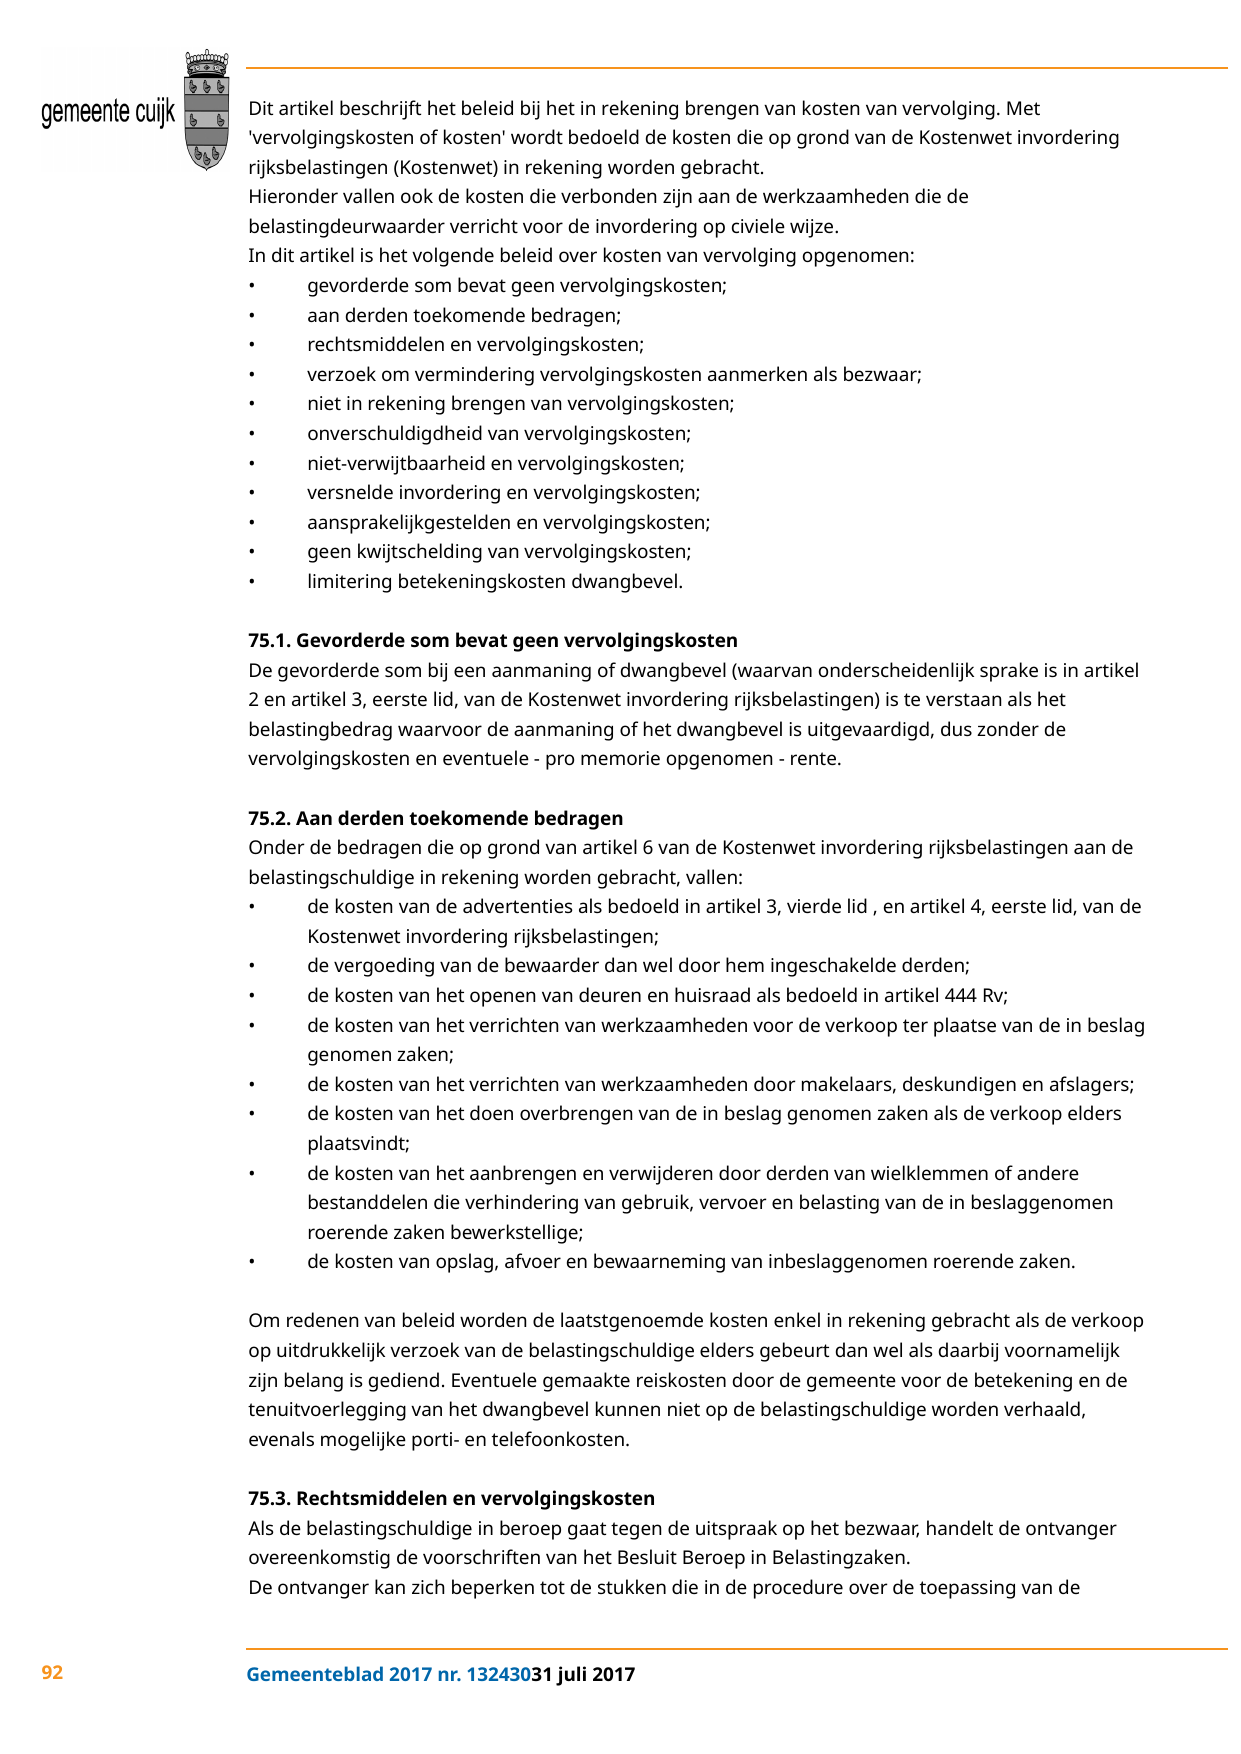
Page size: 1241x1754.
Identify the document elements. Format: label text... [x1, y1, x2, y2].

list de kosten van opslag, afvoer en bewaarneming van inbeslaggenomen roerende zaken. [248, 1248, 1152, 1274]
text 75.2. Aan derden toekomende bedragen [248, 805, 1152, 831]
picture [41, 47, 231, 172]
text Als de belastingschuldige in beroep gaat tegen de uitspraak op het bezwaar, handelt de ontvanger overeenkomstig de voorschriften van het Besluit Beroep in Belastingzaken. [248, 1515, 1152, 1570]
text De gevorderde som bij een aanmaning of dwangbevel (waarvan onderscheidenlijk sprake is in artikel 2 en artikel 3, eerste lid, van de Kostenwet invordering rijksbelastingen) is te verstaan als het belastingbedrag waarvoor de aanmaning of het dwangbevel is uitgevaardigd, dus zonder de vervolgingskosten en eventuele - pro memorie opgenomen - rente. [248, 657, 1152, 771]
list onverschuldigdheid van vervolgingskosten; [248, 420, 1152, 446]
list verzoek om vermindering vervolgingskosten aanmerken als bezwaar; [248, 361, 1152, 387]
list de kosten van het doen overbrengen van de in beslag genomen zaken als de verkoop elders plaatsvindt; [248, 1101, 1152, 1156]
text In dit artikel is het volgende beleid over kosten van vervolging opgenomen: [248, 243, 1152, 268]
text De ontvanger kan zich beperken tot de stukken die in de procedure over de toepassing van de [248, 1574, 1152, 1600]
text Dit artikel beschrijft het beleid bij het in rekening brengen van kosten van vervolging. Met 'vervolgingskosten of kosten' wordt bedoeld de kosten die op grond van de Kostenwet invordering rijksbelastingen (Kostenwet) in rekening worden gebracht. [248, 95, 1152, 180]
list de kosten van het openen van deuren en huisraad als bedoeld in artikel 444 Rv; [248, 982, 1152, 1008]
text 75.3. Rechtsmiddelen en vervolgingskosten [248, 1485, 1152, 1511]
list de kosten van het aanbrengen en verwijderen door derden van wielklemmen of andere bestanddelen die verhindering van gebruik, vervoer en belasting van de in beslaggenomen roerende zaken bewerkstellige; [248, 1160, 1152, 1245]
list aan derden toekomende bedragen; [248, 302, 1152, 328]
list de kosten van het verrichten van werkzaamheden voor de verkoop ter plaatse van de in beslag genomen zaken; [248, 1012, 1152, 1067]
text Onder de bedragen die op grond van artikel 6 van de Kostenwet invordering rijksbelastingen aan de belastingschuldige in rekening worden gebracht, vallen: [248, 834, 1152, 890]
text Om redenen van beleid worden de laatstgenoemde kosten enkel in rekening gebracht als de verkoop op uitdrukkelijk verzoek van de belastingschuldige elders gebeurt dan wel als daarbij voornamelijk zijn belang is gediend. Eventuele gemaakte reiskosten door de gemeente voor de betekening en de tenuitvoerlegging van het dwangbevel kunnen niet op de belastingschuldige worden verhaald, evenals mogelijke porti- en telefoonkosten. [248, 1308, 1152, 1452]
list limitering betekeningskosten dwangbevel. [248, 568, 1152, 594]
list de vergoeding van de bewaarder dan wel door hem ingeschakelde derden; [248, 953, 1152, 978]
list rechtsmiddelen en vervolgingskosten; [248, 331, 1152, 357]
text Hieronder vallen ook de kosten die verbonden zijn aan de werkzaamheden die de belastingdeurwaarder verricht voor de invordering op civiele wijze. [248, 183, 1152, 239]
text 75.1. Gevorderde som bevat geen vervolgingskosten [248, 627, 1152, 653]
list de kosten van het verrichten van werkzaamheden door makelaars, deskundigen en afslagers; [248, 1071, 1152, 1097]
list niet-verwijtbaarheid en vervolgingskosten; [248, 450, 1152, 476]
list de kosten van de advertenties als bedoeld in artikel 3, vierde lid , en artikel 4, eerste lid, van de Kostenwet invordering rijksbelastingen; [248, 893, 1152, 949]
list niet in rekening brengen van vervolgingskosten; [248, 391, 1152, 416]
list geen kwijtschelding van vervolgingskosten; [248, 538, 1152, 564]
list gevorderde som bevat geen vervolgingskosten; [248, 272, 1152, 298]
list versnelde invordering en vervolgingskosten; [248, 479, 1152, 505]
list aansprakelijkgestelden en vervolgingskosten; [248, 509, 1152, 535]
